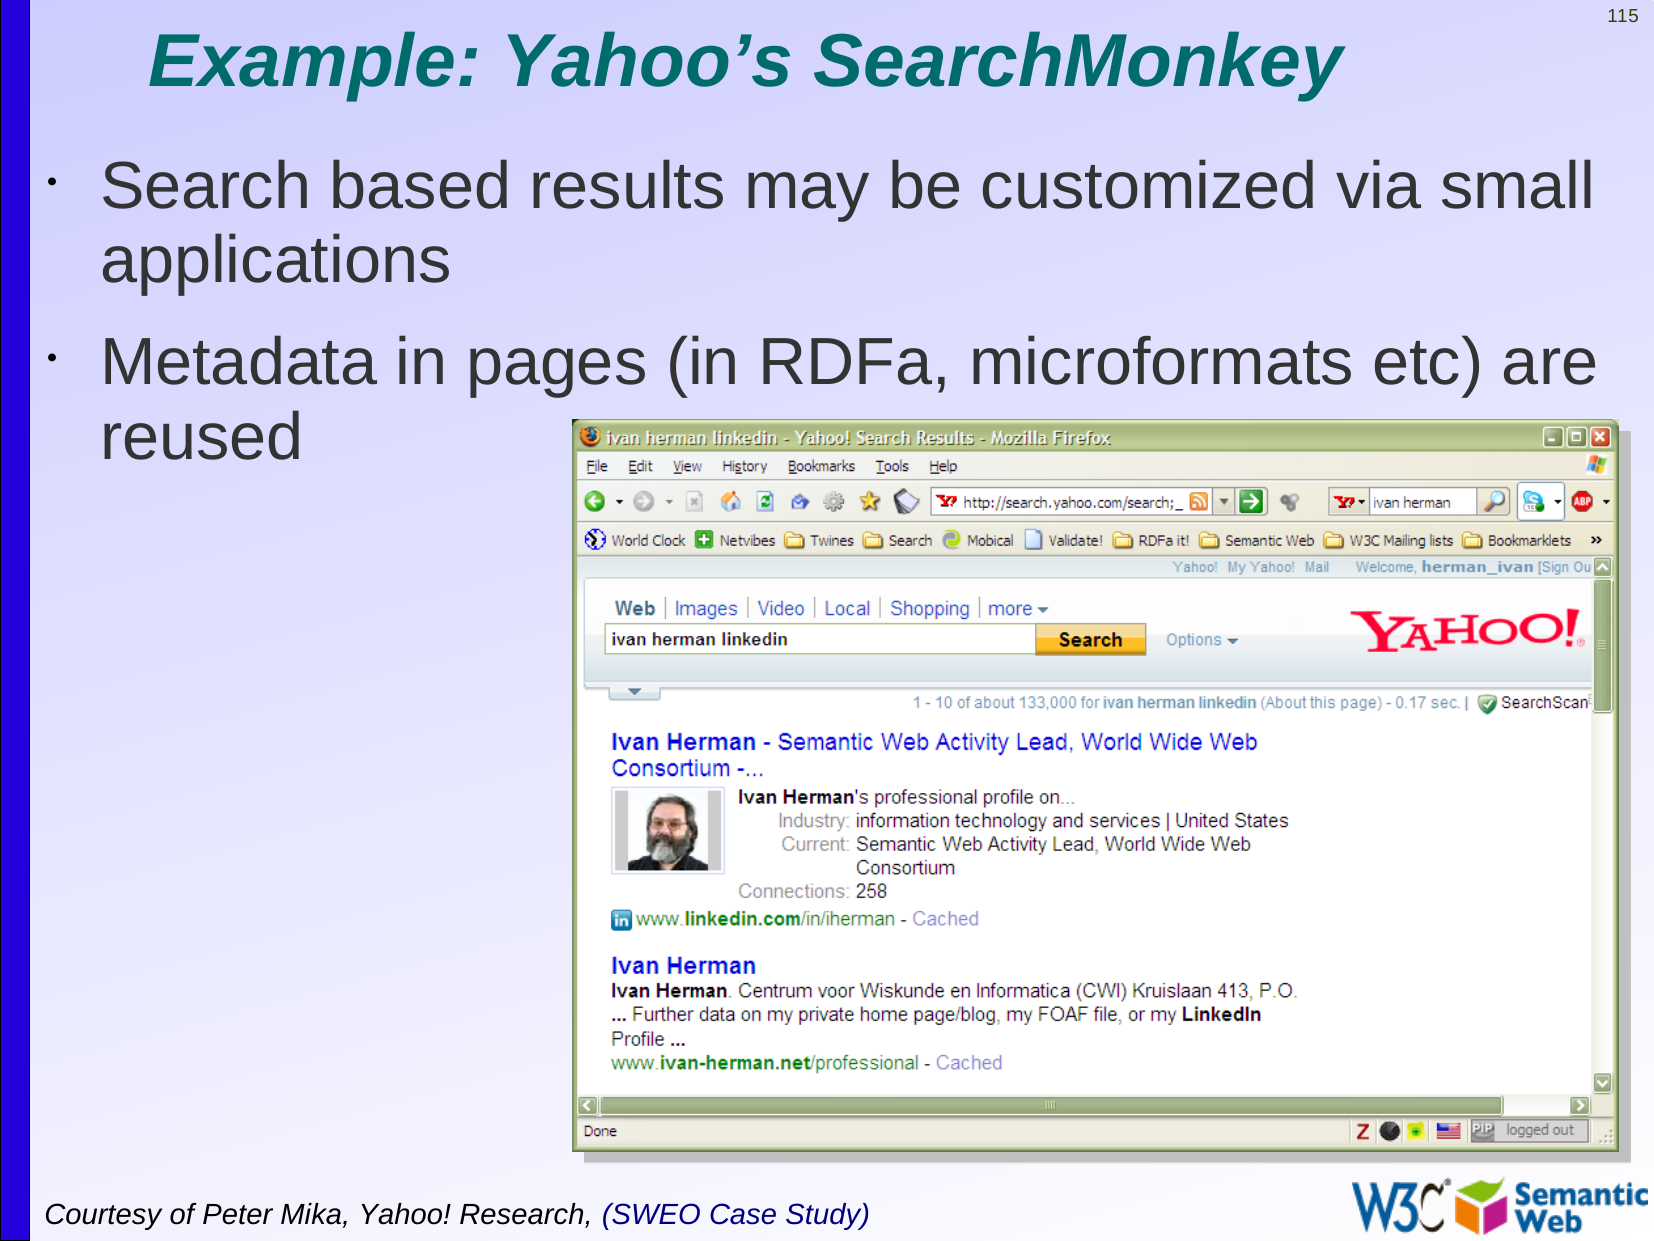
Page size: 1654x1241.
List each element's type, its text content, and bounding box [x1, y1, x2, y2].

list Search based results may be customized via small applications Metadata in pages (in RDFa, microformats etc) are reused [29, 147, 1624, 474]
picture [572, 419, 1619, 1152]
text_box Courtesy of Peter Mika, Yahoo! Research, (SWEO Case Study) [29, 1192, 1561, 1241]
picture [1352, 1175, 1648, 1235]
title Example: Yahoo’s SearchMonkey [0, 0, 1493, 119]
